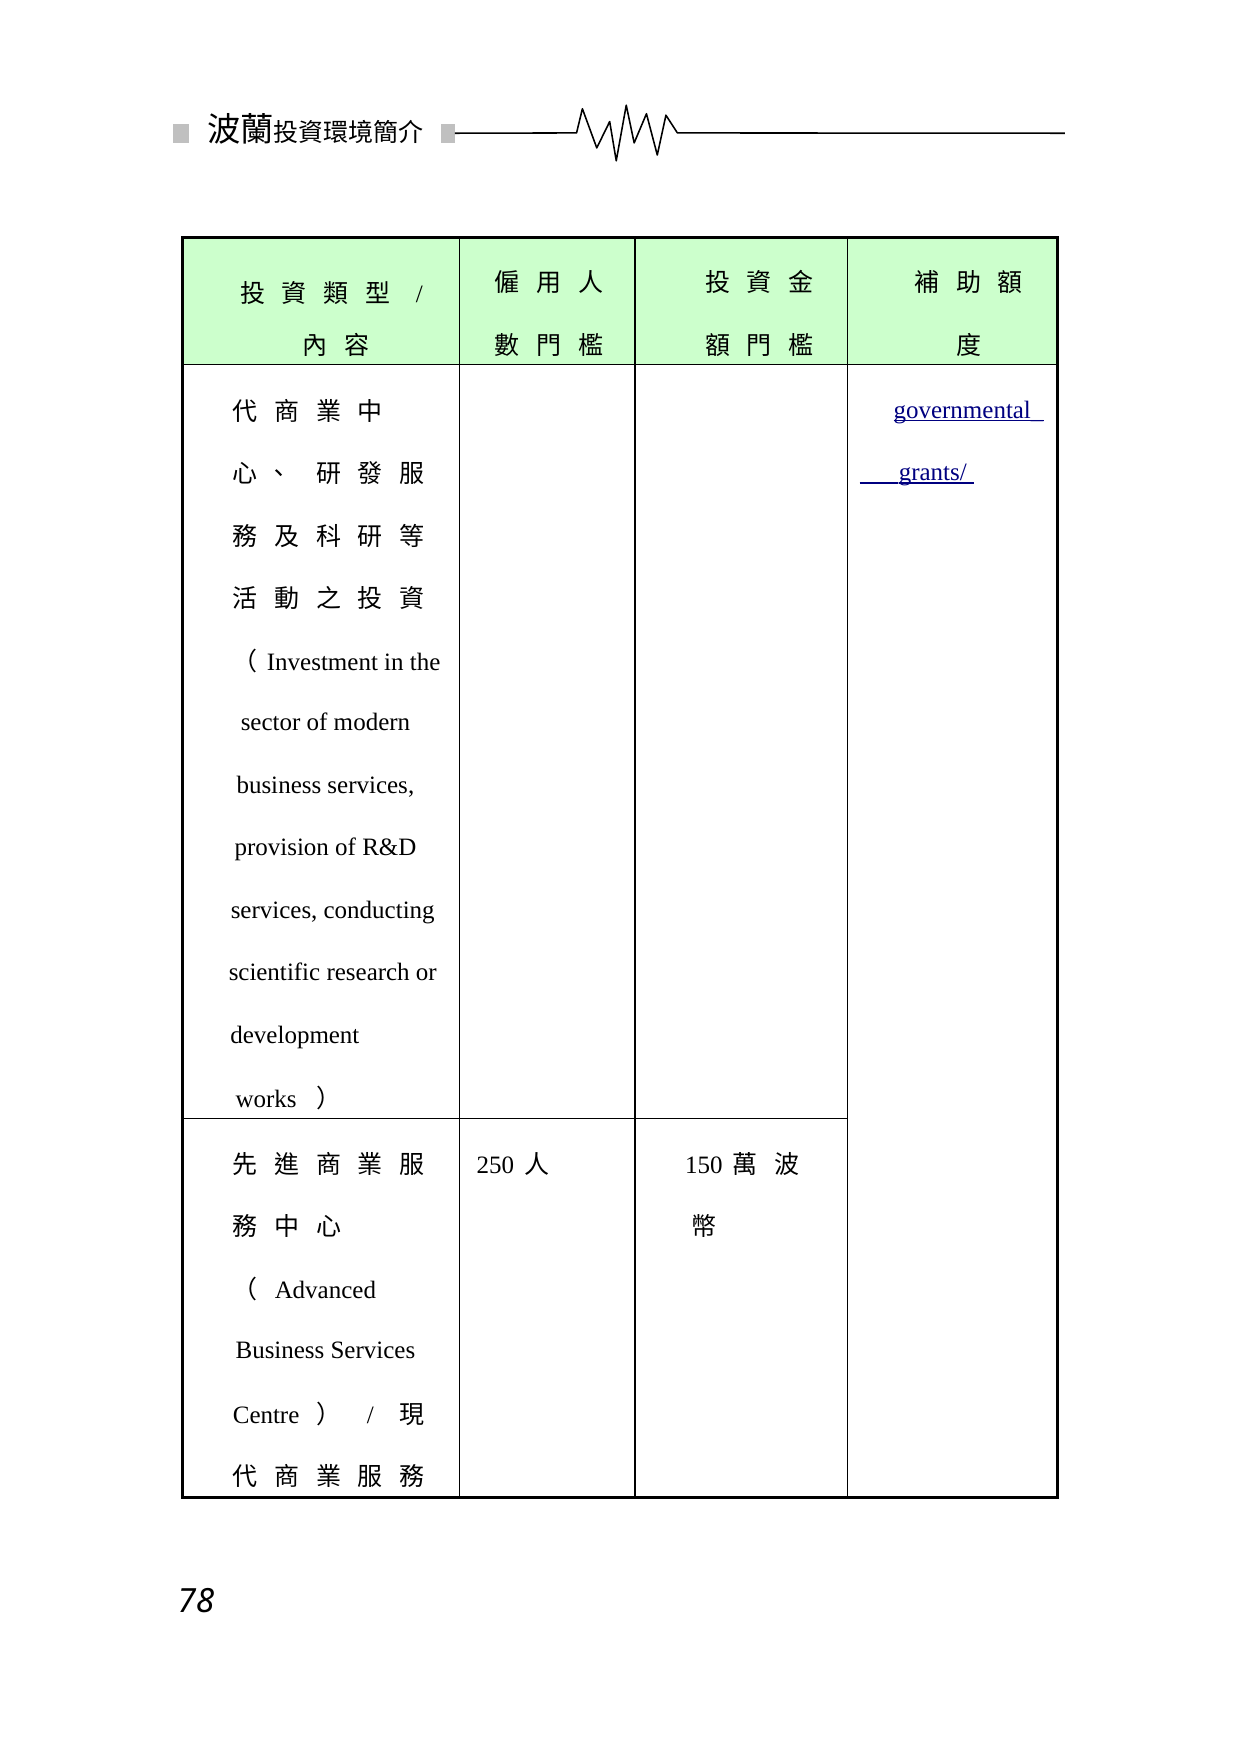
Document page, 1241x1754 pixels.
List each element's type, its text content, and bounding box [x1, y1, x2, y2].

table_cell 250人 [460, 1119, 634, 1496]
table_cell 150萬波幣 [636, 1119, 847, 1496]
table_header 補助額度 [848, 239, 1056, 364]
table_header 僱用人數門檻 [460, 239, 634, 364]
table_cell 先進商業服務中心（Advanced Business Services Centre）/現代商業服務 [184, 1119, 459, 1496]
table_header 投資金額門檻 [636, 239, 847, 364]
table_cell 代商業中心、研發服務及科研等活動之投資（Investment in the sector of modern business services, provision of R&D services, conducting scientific research or development works） [184, 365, 459, 1117]
table_header 投資類型/內容 [184, 239, 459, 364]
table_cell [636, 365, 847, 1117]
table_cell [460, 365, 634, 1117]
